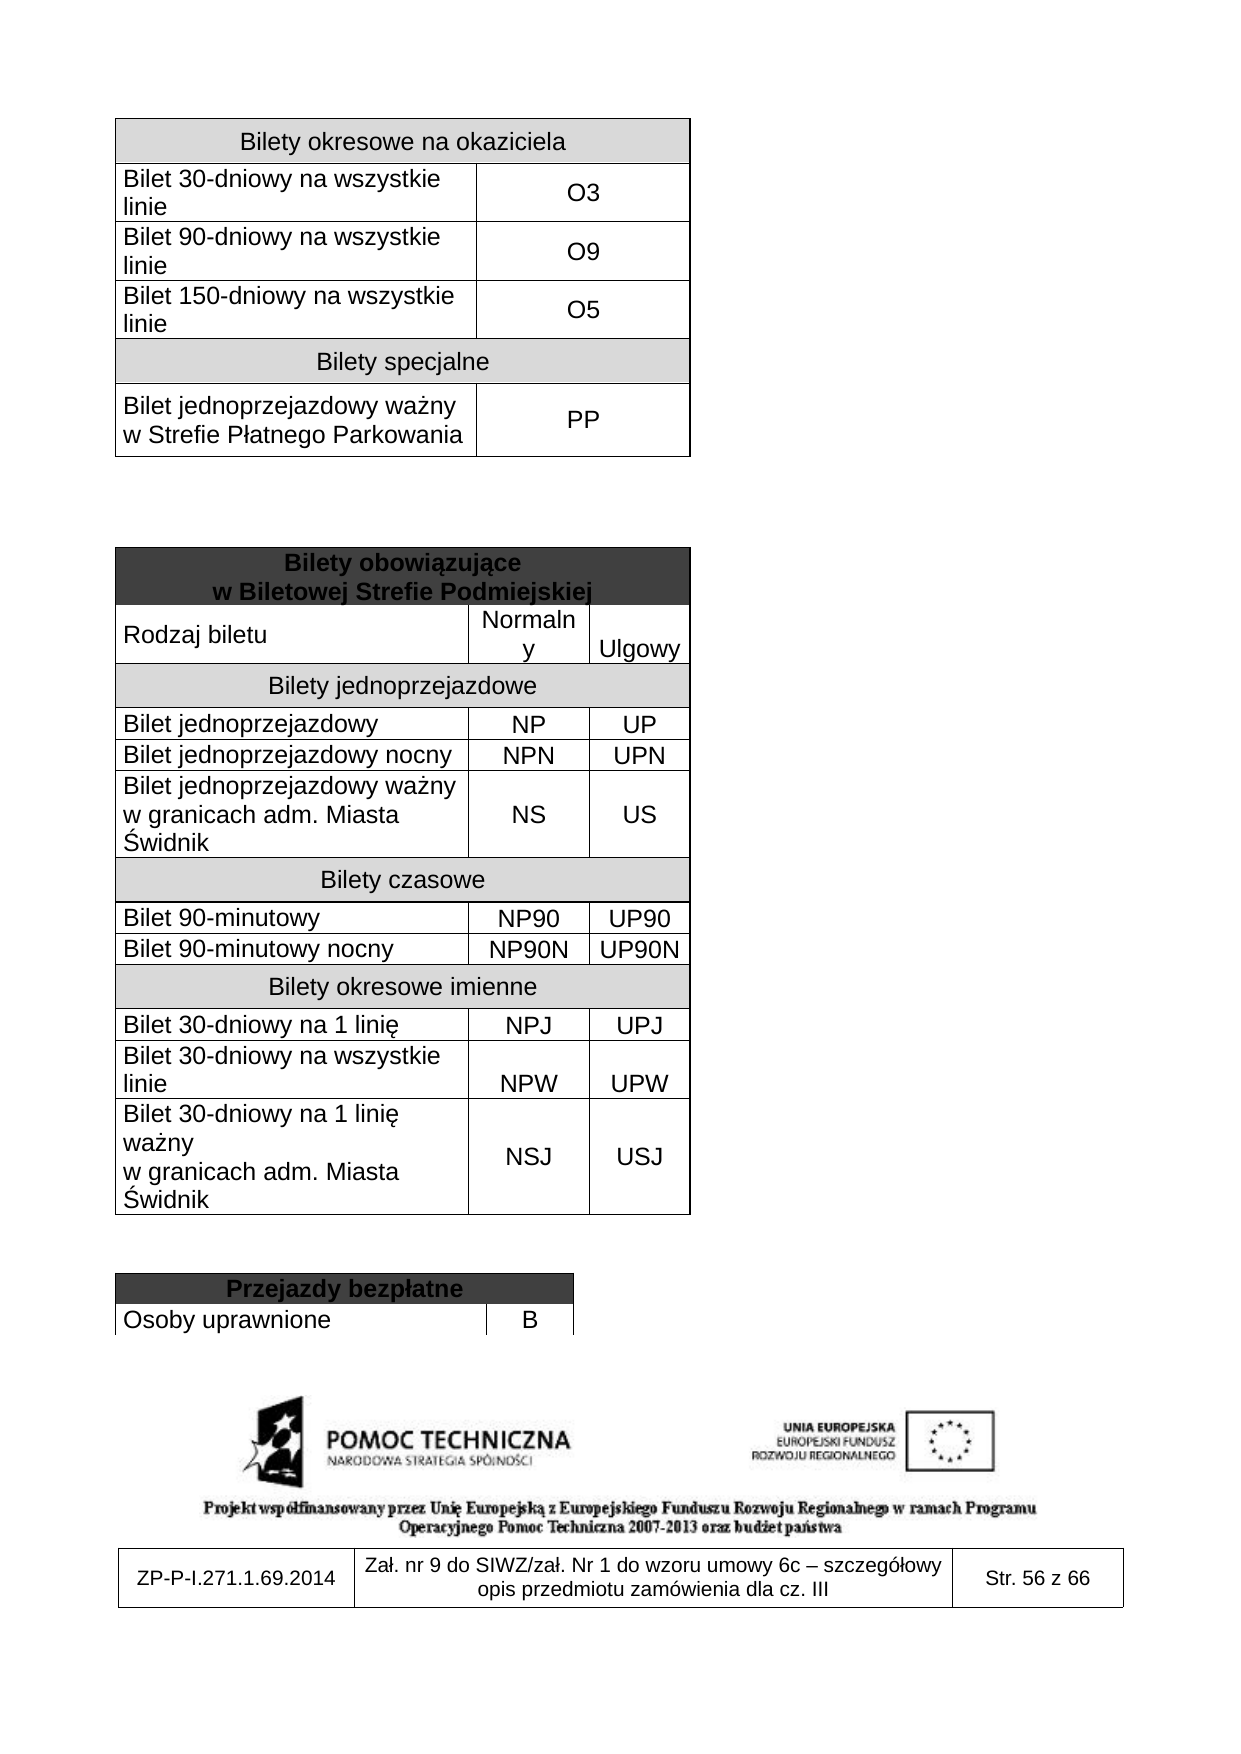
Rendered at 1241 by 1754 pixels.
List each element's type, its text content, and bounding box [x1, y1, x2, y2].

table_cell Rodzaj biletu [116, 605, 468, 663]
table_cell Bilet jednoprzejazdowy ważny w granicach adm. Miasta Świdnik [116, 771, 468, 857]
table_cell [592, 457, 690, 487]
table_cell Bilety okresowe na okaziciela [116, 119, 689, 162]
table_cell USJ [590, 1099, 689, 1214]
table_cell O3 [477, 164, 689, 221]
table_cell Bilety obowiązujące w Biletowej Strefie Podmiejskiej [116, 548, 689, 605]
table_cell PP [477, 384, 689, 456]
table_header [116, 516, 468, 547]
table_cell Bilety okresowe imienne [116, 965, 689, 1008]
table_cell [116, 457, 476, 487]
table_cell O9 [477, 222, 689, 279]
table_cell Bilet 30-dniowy na 1 linię [116, 1009, 468, 1039]
table_cell Normalny [469, 605, 589, 663]
table_cell Bilet jednoprzejazdowy [116, 708, 468, 738]
table_cell Bilet 30-dniowy na 1 linię ważny w granicach adm. Miasta Świdnik [116, 1099, 468, 1214]
table_cell NP [469, 708, 589, 738]
picture [199, 1395, 1042, 1538]
table_cell Bilet 90-dniowy na wszystkie linie [116, 222, 476, 279]
table_cell NSJ [469, 1099, 589, 1214]
table_cell B [487, 1304, 573, 1335]
table_cell NS [469, 771, 589, 857]
table_cell Bilet 30-dniowy na wszystkie linie [116, 1041, 468, 1098]
table_header Przejazdy bezpłatne [116, 1274, 573, 1304]
table_cell Bilet jednoprzejazdowy nocny [116, 740, 468, 770]
table_cell Ulgowy [590, 605, 689, 663]
table_cell NP90N [469, 934, 589, 964]
table_cell Bilet 150-dniowy na wszystkie linie [116, 281, 476, 338]
table_header [468, 516, 589, 547]
table_cell UPN [590, 740, 689, 770]
table_cell UP90N [590, 934, 689, 964]
table_cell NPN [469, 740, 589, 770]
table_cell Bilet 90-minutowy nocny [116, 934, 468, 964]
table_cell Bilet jednoprzejazdowy ważny w Strefie Płatnego Parkowania [116, 384, 476, 456]
table_cell [476, 457, 592, 487]
table_cell UP [590, 708, 689, 738]
table_cell UPW [590, 1041, 689, 1098]
table_cell NP90 [469, 903, 589, 933]
table_cell Bilet 90-minutowy [116, 903, 468, 933]
table_cell Bilet 30-dniowy na wszystkie linie [116, 164, 476, 221]
table_cell NPJ [469, 1009, 589, 1039]
table_cell Osoby uprawnione [116, 1304, 486, 1335]
table_cell Bilety specjalne [116, 339, 689, 382]
table_cell Bilety czasowe [116, 858, 689, 901]
table_cell UPJ [590, 1009, 689, 1039]
table_cell NPW [469, 1041, 589, 1098]
table_header [589, 516, 690, 547]
table_cell O5 [477, 281, 689, 338]
table_cell US [590, 771, 689, 857]
table_cell Bilety jednoprzejazdowe [116, 664, 689, 707]
table_cell UP90 [590, 903, 689, 933]
